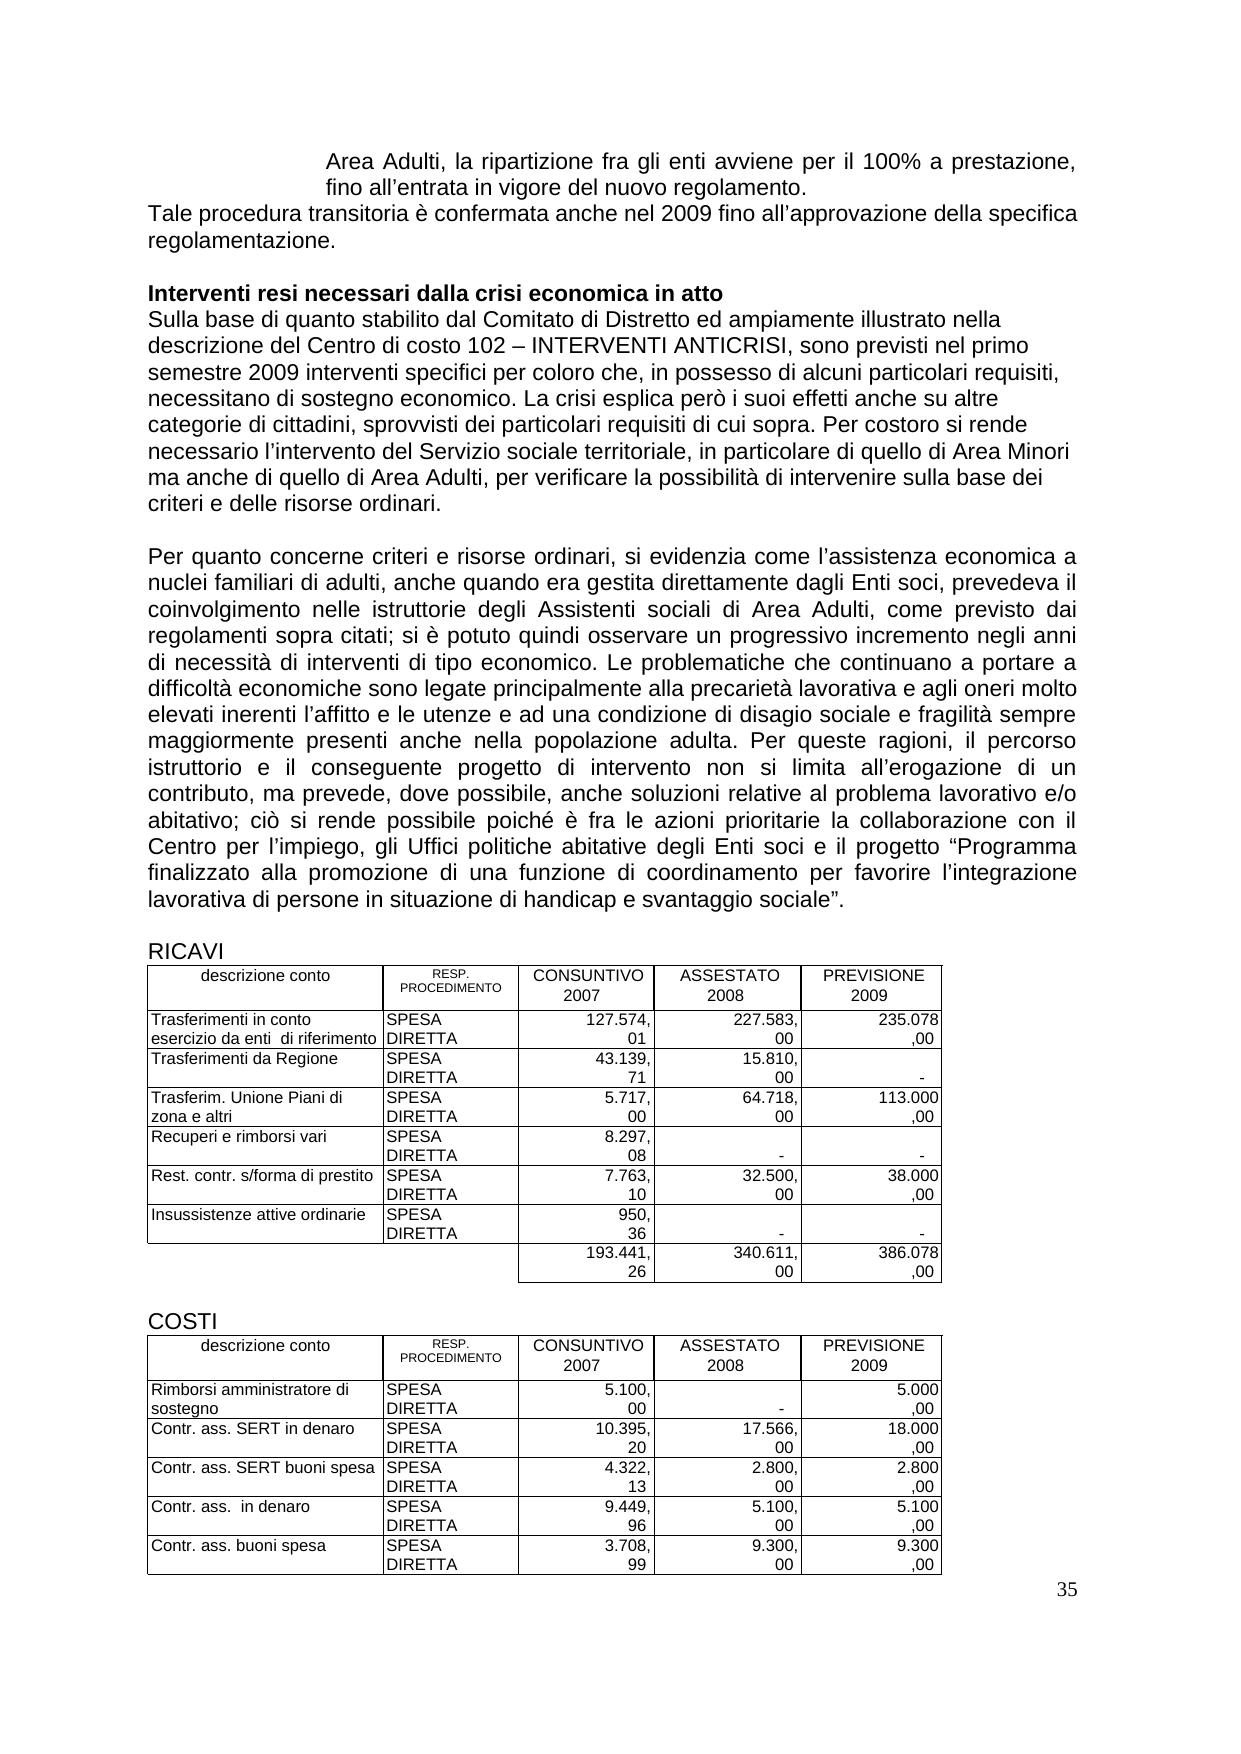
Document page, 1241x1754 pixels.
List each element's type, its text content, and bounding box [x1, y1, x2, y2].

table_cell 3.708,99 [519, 1536, 654, 1574]
table_cell 386.078,00 [802, 1244, 941, 1281]
table_header ASSESTATO 2008 [655, 966, 800, 1009]
table_cell 38.000,00 [802, 1166, 941, 1204]
table_header descrizione conto [148, 1336, 382, 1379]
table_cell - [802, 1205, 941, 1243]
table_header PREVISIONE 2009 [802, 966, 941, 1009]
table_cell SPESA DIRETTA [384, 1166, 518, 1204]
table_cell [148, 1244, 383, 1281]
table_cell 235.078,00 [802, 1011, 941, 1048]
table_cell 950,36 [519, 1205, 654, 1243]
table_cell 113.000,00 [802, 1088, 941, 1126]
table_cell 43.139,71 [519, 1049, 654, 1087]
table_cell SPESA DIRETTA [384, 1419, 518, 1457]
table_cell 227.583,00 [655, 1011, 801, 1048]
table_cell 9.449,96 [519, 1497, 654, 1535]
text Tale procedura transitoria è confermata anche nel 2009 fino all’approvazione della specifica regolamentazione. [148, 200, 1078, 253]
table_cell Trasferimenti da Regione [148, 1049, 383, 1087]
table_header descrizione conto [148, 966, 382, 1009]
table_cell 2.800,00 [655, 1458, 801, 1496]
text RICAVI [148, 938, 1078, 965]
table_cell SPESA DIRETTA [384, 1088, 518, 1126]
table_cell Trasferimenti in conto esercizio da enti di riferimento [148, 1011, 383, 1048]
table_cell Rest. contr. s/forma di prestito [148, 1166, 383, 1204]
table_cell SPESA DIRETTA [384, 1497, 518, 1535]
table_cell Contr. ass. buoni spesa [148, 1536, 383, 1574]
table_cell SPESA DIRETTA [384, 1127, 518, 1165]
table_cell 2.800,00 [802, 1458, 941, 1496]
table_cell Insussistenze attive ordinarie [148, 1205, 383, 1243]
table_cell SPESA DIRETTA [384, 1011, 518, 1048]
table_cell SPESA DIRETTA [384, 1536, 518, 1574]
table_header ASSESTATO 2008 [655, 1336, 800, 1379]
table_header CONSUNTIVO 2007 [519, 966, 653, 1009]
text Interventi resi necessari dalla crisi economica in atto [148, 279, 1078, 306]
table_cell 5.000,00 [802, 1381, 941, 1418]
table_cell - [655, 1127, 801, 1165]
table_cell Rimborsi amministratore di sostegno [148, 1381, 383, 1418]
table_cell Trasferim. Unione Piani di zona e altri [148, 1088, 383, 1126]
table_cell 5.100,00 [802, 1497, 941, 1535]
table_cell [383, 1244, 518, 1281]
table_header RESP. PROCEDIMENTO [384, 1336, 518, 1379]
table_cell 18.000,00 [802, 1419, 941, 1457]
table_cell - [655, 1205, 801, 1243]
table_cell 9.300,00 [655, 1536, 801, 1574]
table_cell 5.100,00 [519, 1381, 654, 1418]
text Per quanto concerne criteri e risorse ordinari, si evidenzia come l’assistenza economica a nuclei familiari di adulti, anche quando era gestita direttamente dagli Enti soci, prevedeva il coinvolgimento nelle istruttorie degli Assistenti sociali di Area Adulti, come previsto dai regolamenti sopra citati; si è potuto quindi osservare un progressivo incremento negli anni di necessità di interventi di tipo economico. Le problematiche che continuano a portare a difficoltà economiche sono legate principalmente alla precarietà lavorativa e agli oneri molto elevati inerenti l’affitto e le utenze e ad una condizione di disagio sociale e fragilità sempre maggiormente presenti anche nella popolazione adulta. Per queste ragioni, il percorso istruttorio e il conseguente progetto di intervento non si limita all’erogazione di un contributo, ma prevede, dove possibile, anche soluzioni relative al problema lavorativo e/o abitativo; ciò si rende possibile poiché è fra le azioni prioritarie la collaborazione con il Centro per l’impiego, gli Uffici politiche abitative degli Enti soci e il progetto “Programma finalizzato alla promozione di una funzione di coordinamento per favorire l’integrazione lavorativa di persone in situazione di handicap e svantaggio sociale”. [148, 543, 1078, 912]
table_cell Recuperi e rimborsi vari [148, 1127, 383, 1165]
table_cell - [655, 1381, 801, 1418]
table_cell SPESA DIRETTA [384, 1381, 518, 1418]
table_cell 5.717,00 [519, 1088, 654, 1126]
table_cell 64.718,00 [655, 1088, 801, 1126]
table_cell SPESA DIRETTA [384, 1458, 518, 1496]
table_cell 10.395,20 [519, 1419, 654, 1457]
table_cell 5.100,00 [655, 1497, 801, 1535]
text Sulla base di quanto stabilito dal Comitato di Distretto ed ampiamente illustrato nella descrizione del Centro di costo 102 – INTERVENTI ANTICRISI, sono previsti nel primo semestre 2009 interventi specifici per coloro che, in possesso di alcuni particolari requisiti, necessitano di sostegno economico. La crisi esplica però i suoi effetti anche su altre categorie di cittadini, sprovvisti dei particolari requisiti di cui sopra. Per costoro si rende necessario l’intervento del Servizio sociale territoriale, in particolare di quello di Area Minori ma anche di quello di Area Adulti, per verificare la possibilità di intervenire sulla base dei criteri e delle risorse ordinari. [148, 306, 1078, 517]
table_cell 15.810,00 [655, 1049, 801, 1087]
table_cell 8.297,08 [519, 1127, 654, 1165]
table_cell 9.300,00 [802, 1536, 941, 1574]
table_cell 7.763,10 [519, 1166, 654, 1204]
table_cell 4.322,13 [519, 1458, 654, 1496]
table_cell 193.441,26 [519, 1244, 654, 1281]
table_header CONSUNTIVO 2007 [519, 1336, 653, 1379]
table_cell - [802, 1127, 941, 1165]
table_cell 17.566,00 [655, 1419, 801, 1457]
table_cell Contr. ass. SERT in denaro [148, 1419, 383, 1457]
table_cell SPESA DIRETTA [384, 1049, 518, 1087]
table_cell SPESA DIRETTA [384, 1205, 518, 1243]
table_cell 32.500,00 [655, 1166, 801, 1204]
table_cell 340.611,00 [655, 1244, 801, 1281]
table_header PREVISIONE 2009 [802, 1336, 941, 1379]
text COSTI [148, 1308, 1078, 1335]
list Area Adulti, la ripartizione fra gli enti avviene per il 100% a prestazione, fino all’entrata in vigore del nuovo regolamento. [288, 148, 1078, 200]
table_cell - [802, 1049, 941, 1087]
table_cell Contr. ass. SERT buoni spesa [148, 1458, 383, 1496]
table_cell 127.574,01 [519, 1011, 654, 1048]
table_header RESP. PROCEDIMENTO [384, 966, 518, 1009]
table_cell Contr. ass. in denaro [148, 1497, 383, 1535]
